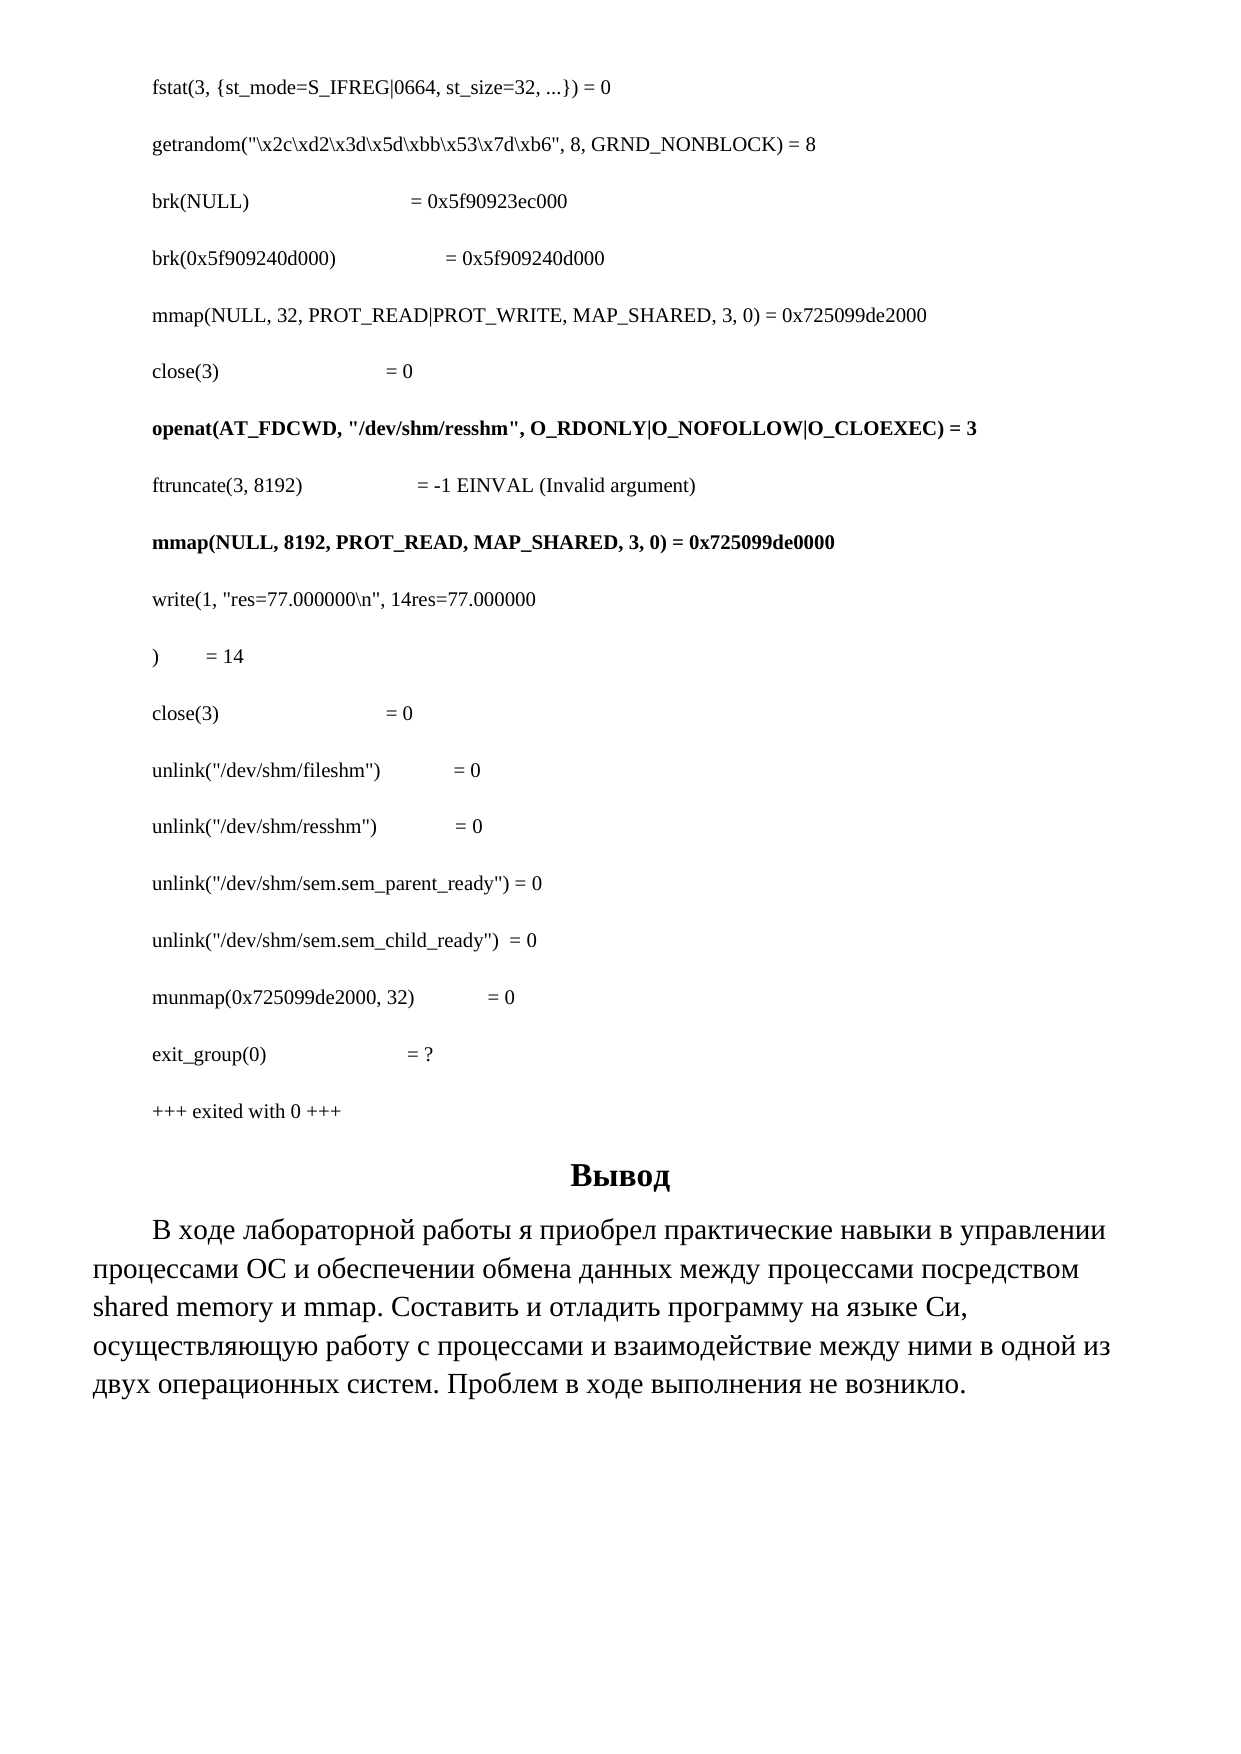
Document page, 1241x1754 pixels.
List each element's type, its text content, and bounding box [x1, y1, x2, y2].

text mmap(NULL, 32, PROT_READ|PROT_WRITE, MAP_SHARED, 3, 0) = 0x725099de2000 [93, 302, 1147, 327]
text unlink("/dev/shm/resshm") = 0 [93, 814, 1147, 838]
text getrandom("\x2c\xd2\x3d\x5d\xbb\x53\x7d\xb6", 8, GRND_NONBLOCK) = 8 [93, 132, 1147, 156]
text unlink("/dev/shm/sem.sem_child_ready") = 0 [93, 928, 1147, 952]
text write(1, "res=77.000000\n", 14res=77.000000 [93, 587, 1147, 611]
text Вывод [93, 1156, 1147, 1194]
text close(3) = 0 [93, 359, 1147, 383]
text mmap(NULL, 8192, PROT_READ, MAP_SHARED, 3, 0) = 0x725099de0000 [93, 530, 1147, 554]
text ftruncate(3, 8192) = -1 EINVAL (Invalid argument) [93, 473, 1147, 497]
text munmap(0x725099de2000, 32) = 0 [93, 985, 1147, 1009]
text fstat(3, {st_mode=S_IFREG|0664, st_size=32, ...}) = 0 [93, 75, 1147, 99]
text unlink("/dev/shm/fileshm") = 0 [93, 757, 1147, 782]
text close(3) = 0 [93, 701, 1147, 725]
text ) = 14 [93, 644, 1147, 668]
text brk(NULL) = 0x5f90923ec000 [93, 189, 1147, 213]
text openat(AT_FDCWD, "/dev/shm/resshm", O_RDONLY|O_NOFOLLOW|O_CLOEXEC) = 3 [93, 416, 1147, 440]
text exit_group(0) = ? [93, 1042, 1147, 1066]
text В ходе лабораторной работы я приобрел практические навыки в управлении процессами ОС и обеспечении обмена данных между процессами посредством shared memory и mmap. Составить и отладить программу на языке Си, осуществляющую работу с процессами и взаимодействие между ними в одной из двух операционных систем. Проблем в ходе выполнения не возникло. [93, 1212, 1147, 1400]
text brk(0x5f909240d000) = 0x5f909240d000 [93, 246, 1147, 270]
text unlink("/dev/shm/sem.sem_parent_ready") = 0 [93, 871, 1147, 895]
text +++ exited with 0 +++ [93, 1099, 1147, 1123]
